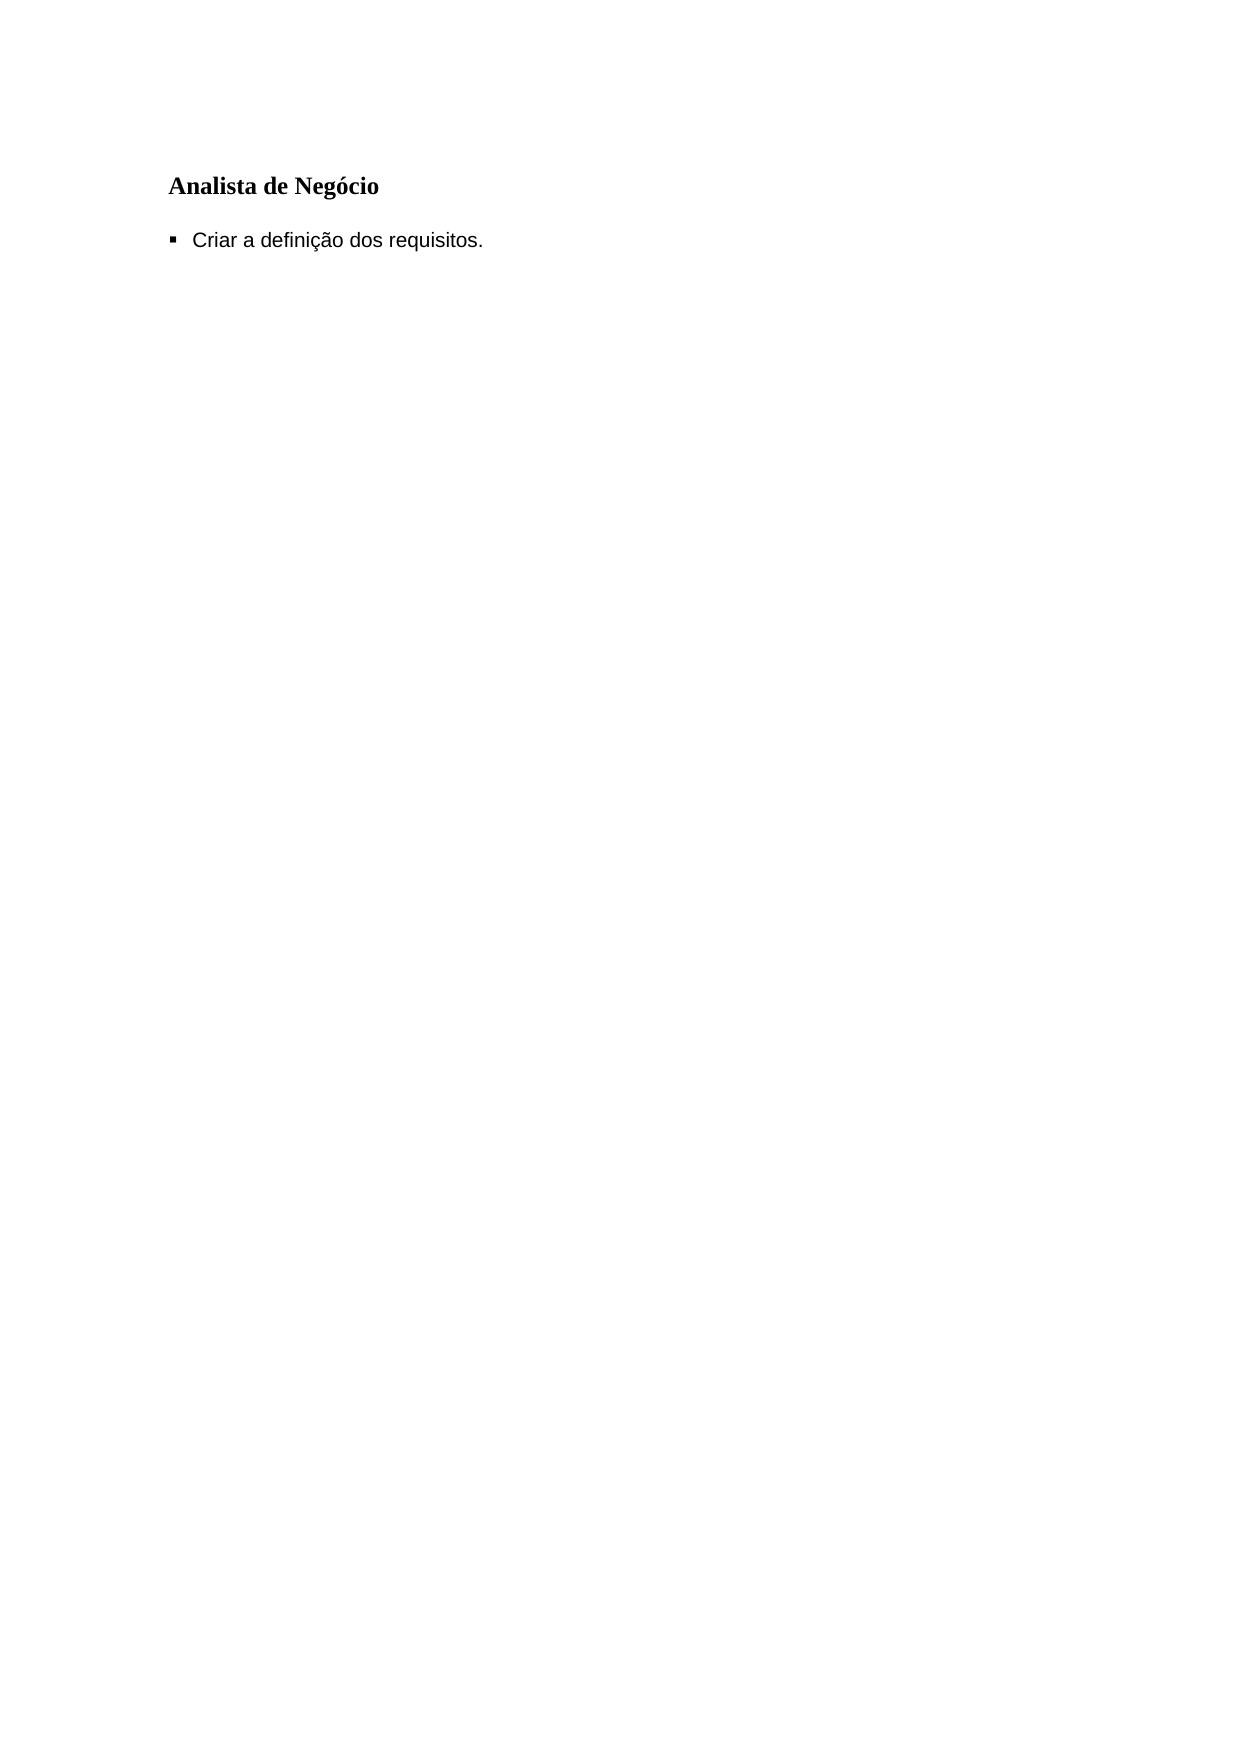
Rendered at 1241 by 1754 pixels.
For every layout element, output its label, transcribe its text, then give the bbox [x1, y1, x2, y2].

text Analista de Negócio [168, 171, 1100, 199]
list Criar a definição dos requisitos. [144, 228, 1100, 252]
